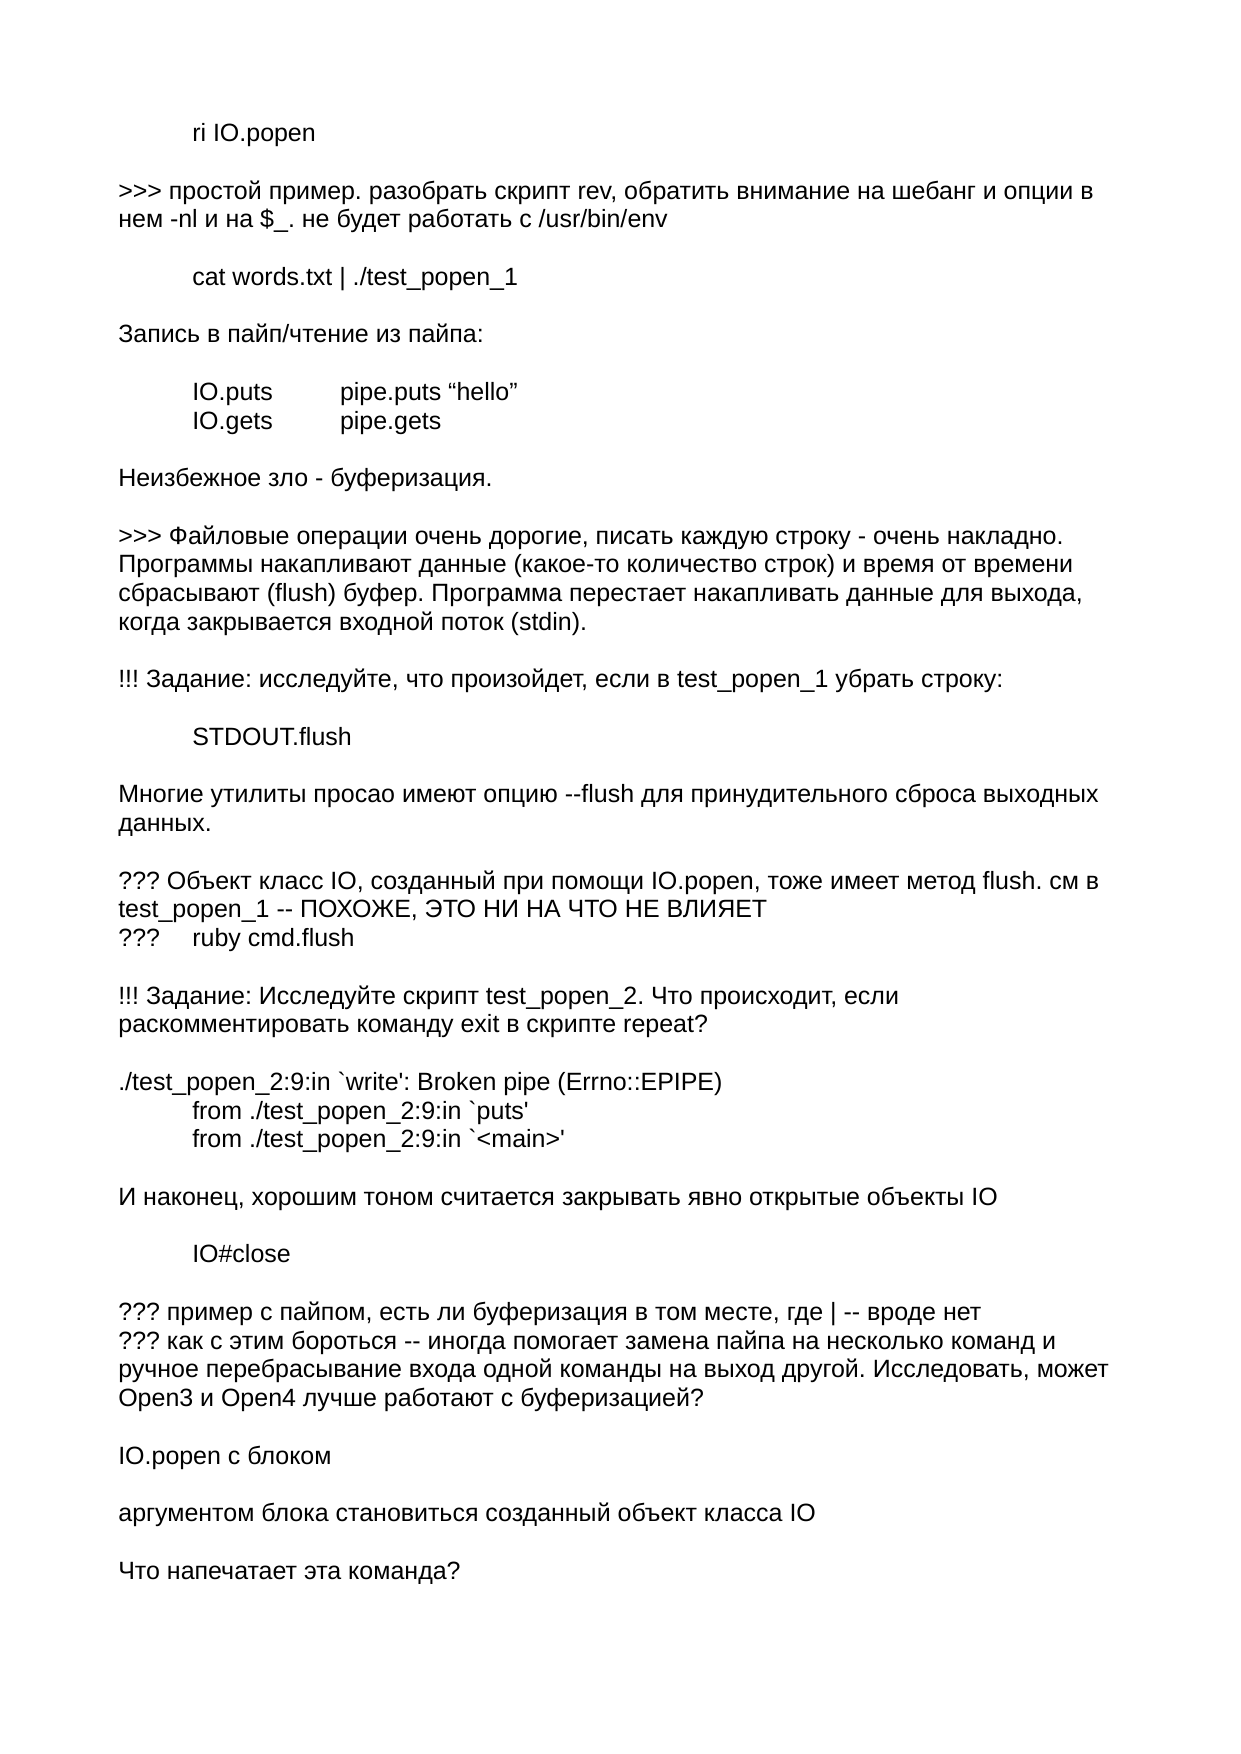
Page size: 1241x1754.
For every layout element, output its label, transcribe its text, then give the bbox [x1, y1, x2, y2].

text IO.popen с блоком [118, 1441, 1122, 1469]
text from ./test_popen_2:9:in `<main>' [118, 1124, 1122, 1153]
text ri IO.popen [118, 118, 1122, 147]
text >>> простой пример. разобрать скрипт rev, обратить внимание на шебанг и опции в нем -nl и на $_. не будет работать с /usr/bin/env [118, 176, 1122, 233]
text ??? ruby cmd.flush [118, 923, 1122, 952]
text аргументом блока становиться созданный объект класса IO [118, 1498, 1122, 1527]
text STDOUT.flush [118, 722, 1122, 751]
text !!! Задание: исследуйте, что произойдет, если в test_popen_1 убрать строку: [118, 664, 1122, 693]
text ./test_popen_2:9:in `write': Broken pipe (Errno::EPIPE) [118, 1067, 1122, 1096]
text Что напечатает эта команда? [118, 1556, 1122, 1584]
text ??? пример с пайпом, есть ли буферизация в том месте, где | -- вроде нет [118, 1297, 1122, 1326]
text cat words.txt | ./test_popen_1 [118, 262, 1122, 291]
text Запись в пайп/чтение из пайпа: [118, 319, 1122, 348]
text IO.puts pipe.puts “hello” [118, 377, 1122, 406]
text Многие утилиты просао имеют опцию --flush для принудительного сброса выходных данных. [118, 779, 1122, 837]
text !!! Задание: Исследуйте скрипт test_popen_2. Что происходит, если раскомментировать команду exit в скрипте repeat? [118, 981, 1122, 1038]
text IO.gets pipe.gets [118, 406, 1122, 434]
text И наконец, хорошим тоном считается закрывать явно открытые объекты IO [118, 1182, 1122, 1211]
text ??? как с этим бороться -- иногда помогает замена пайпа на несколько команд и ручное перебрасывание входа одной команды на выход другой. Исследовать, может Open3 и Open4 лучше работают с буферизацией? [118, 1326, 1122, 1412]
text >>> Файловые операции очень дорогие, писать каждую строку - очень накладно. Программы накапливают данные (какое-то количество строк) и время от времени сбрасывают (flush) буфер. Программа перестает накапливать данные для выхода, когда закрывается входной поток (stdin). [118, 521, 1122, 636]
text ??? Объект класс IO, созданный при помощи IO.popen, тоже имеет метод flush. см в test_popen_1 -- ПОХОЖЕ, ЭТО НИ НА ЧТО НЕ ВЛИЯЕТ [118, 866, 1122, 923]
text Неизбежное зло - буферизация. [118, 463, 1122, 492]
text IO#close [118, 1239, 1122, 1268]
text from ./test_popen_2:9:in `puts' [118, 1096, 1122, 1124]
